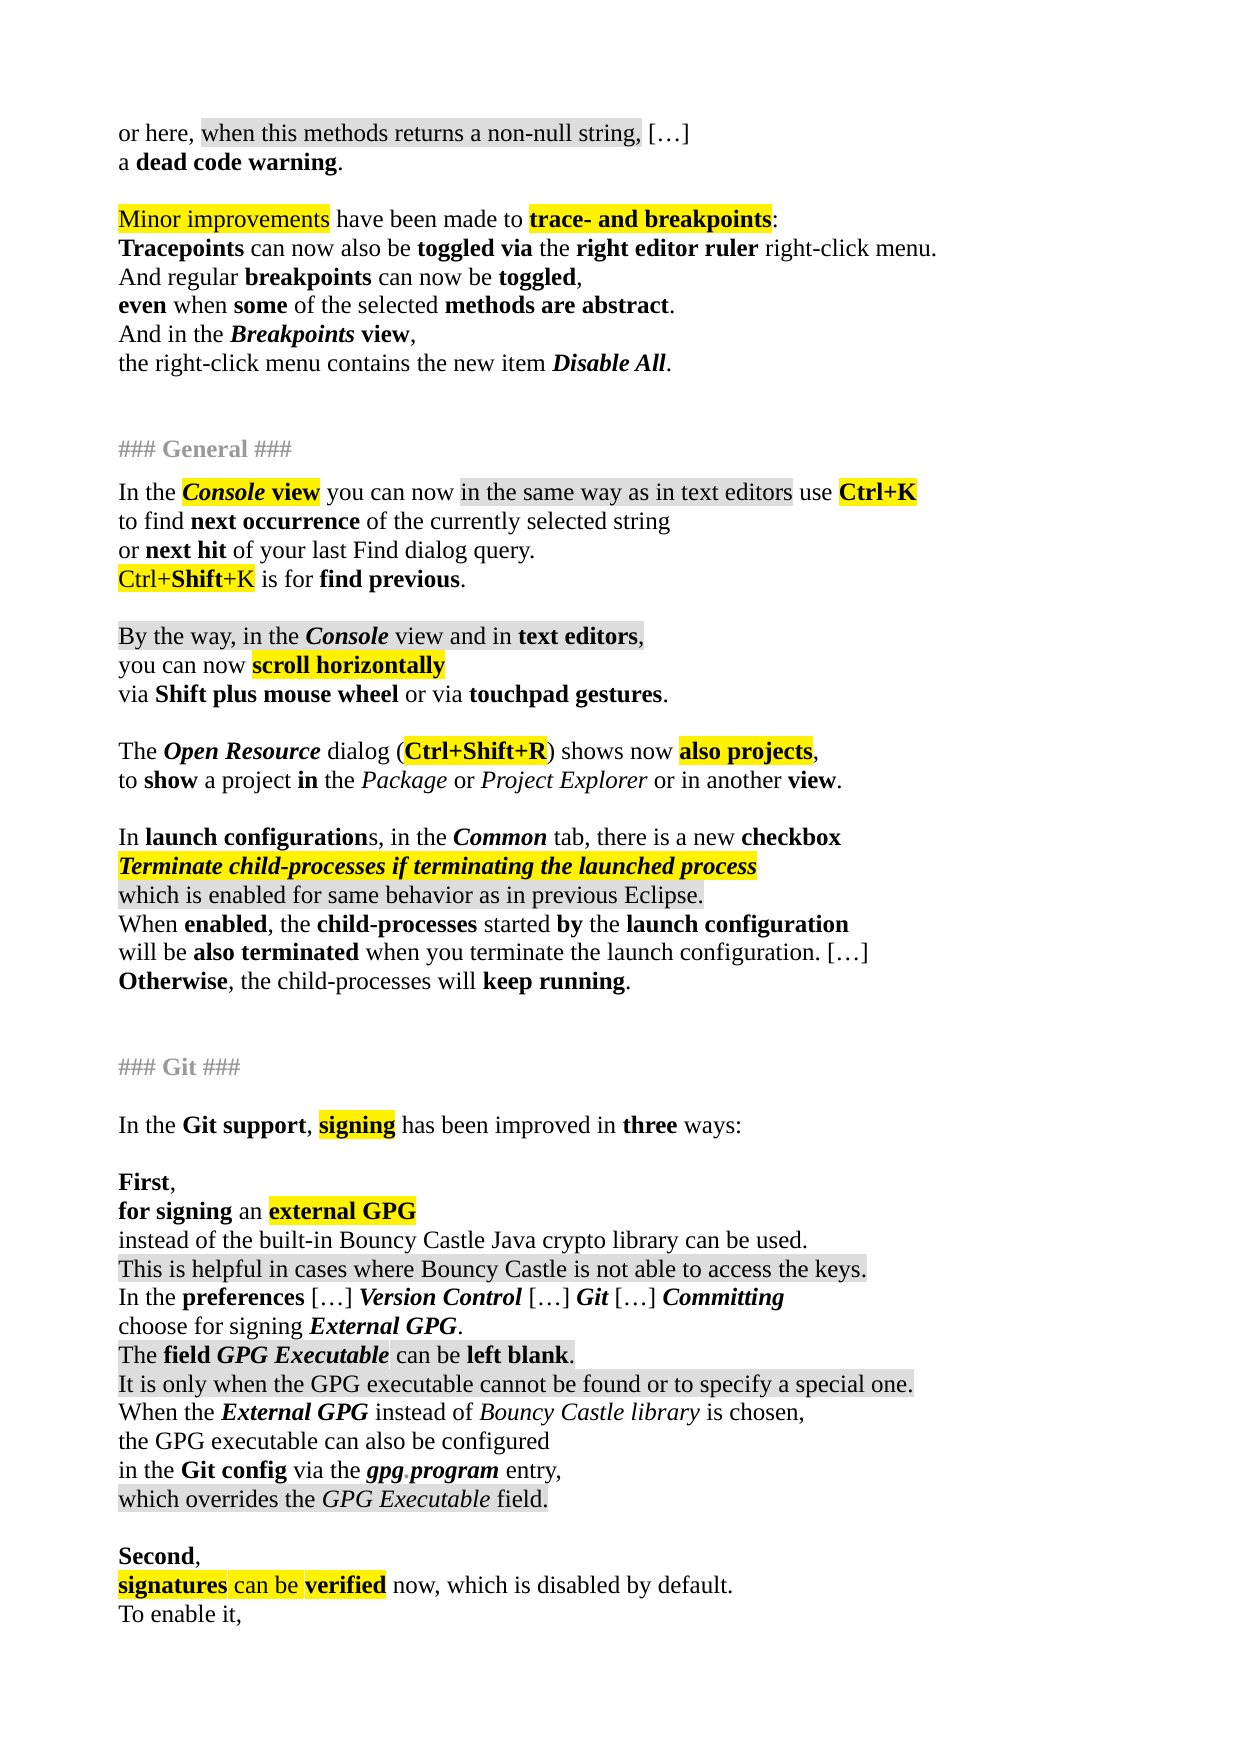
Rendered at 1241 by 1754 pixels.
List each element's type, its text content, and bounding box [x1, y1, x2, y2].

text for signing an external GPG [118, 1196, 1122, 1225]
text In launch configurations, in the Common tab, there is a new checkbox [118, 822, 1122, 851]
text In the preferences […] Version Control […] Git […] Committing [118, 1282, 1122, 1311]
text instead of the built-in Bouncy Castle Java crypto library can be used. [118, 1225, 1122, 1254]
text a dead code warning. [118, 147, 1122, 176]
text the right-click menu contains the new item Disable All. [118, 348, 1122, 377]
text Tracepoints can now also be toggled via the right editor ruler right-click menu. [118, 233, 1122, 262]
text Second, [118, 1541, 1122, 1570]
text The Open Resource dialog (Ctrl+Shift+R) shows now also projects, [118, 736, 1122, 765]
text By the way, in the Console view and in text editors, [118, 621, 1122, 650]
text First, [118, 1167, 1122, 1196]
text Minor improvements have been made to trace- and breakpoints: [118, 204, 1122, 233]
text Otherwise, the child-processes will keep running. [118, 966, 1122, 995]
text to show a project in the Package or Project Explorer or in another view. [118, 765, 1122, 794]
text Ctrl+Shift+K is for find previous. [118, 564, 1122, 592]
text The field GPG Executable can be left blank. [118, 1340, 1122, 1369]
text via Shift plus mouse wheel or via touchpad gestures. [118, 679, 1122, 707]
text In the Console view you can now in the same way as in text editors use Ctrl+K [118, 477, 1122, 506]
text In the Git support, signing has been improved in three ways: [118, 1110, 1122, 1139]
text in the Git config via the gpg.program entry, [118, 1455, 1122, 1484]
text which overrides the GPG Executable field. [118, 1484, 1122, 1512]
text or next hit of your last Find dialog query. [118, 535, 1122, 564]
text choose for signing External GPG. [118, 1311, 1122, 1340]
text When enabled, the child-processes started by the launch configuration [118, 909, 1122, 937]
text It is only when the GPG executable cannot be found or to specify a special one. [118, 1369, 1122, 1397]
text the GPG executable can also be configured [118, 1426, 1122, 1455]
text To enable it, [118, 1599, 1122, 1627]
text you can now scroll horizontally [118, 650, 1122, 679]
text to find next occurrence of the currently selected string [118, 506, 1122, 535]
text Terminate child-processes if terminating the launched process [118, 851, 1122, 880]
text ### Git ### [118, 1052, 1122, 1081]
text signatures can be verified now, which is disabled by default. [118, 1570, 1122, 1599]
text or here, when this methods returns a non-null string, […] [118, 118, 1122, 147]
text even when some of the selected methods are abstract. [118, 291, 1122, 319]
text which is enabled for same behavior as in previous Eclipse. [118, 880, 1122, 909]
text This is helpful in cases where Bouncy Castle is not able to access the keys. [118, 1254, 1122, 1282]
text ### General ### [118, 434, 1122, 463]
text And regular breakpoints can now be toggled, [118, 262, 1122, 291]
text will be also terminated when you terminate the launch configuration. […] [118, 937, 1122, 966]
text And in the Breakpoints view, [118, 319, 1122, 348]
text When the External GPG instead of Bouncy Castle library is chosen, [118, 1397, 1122, 1426]
